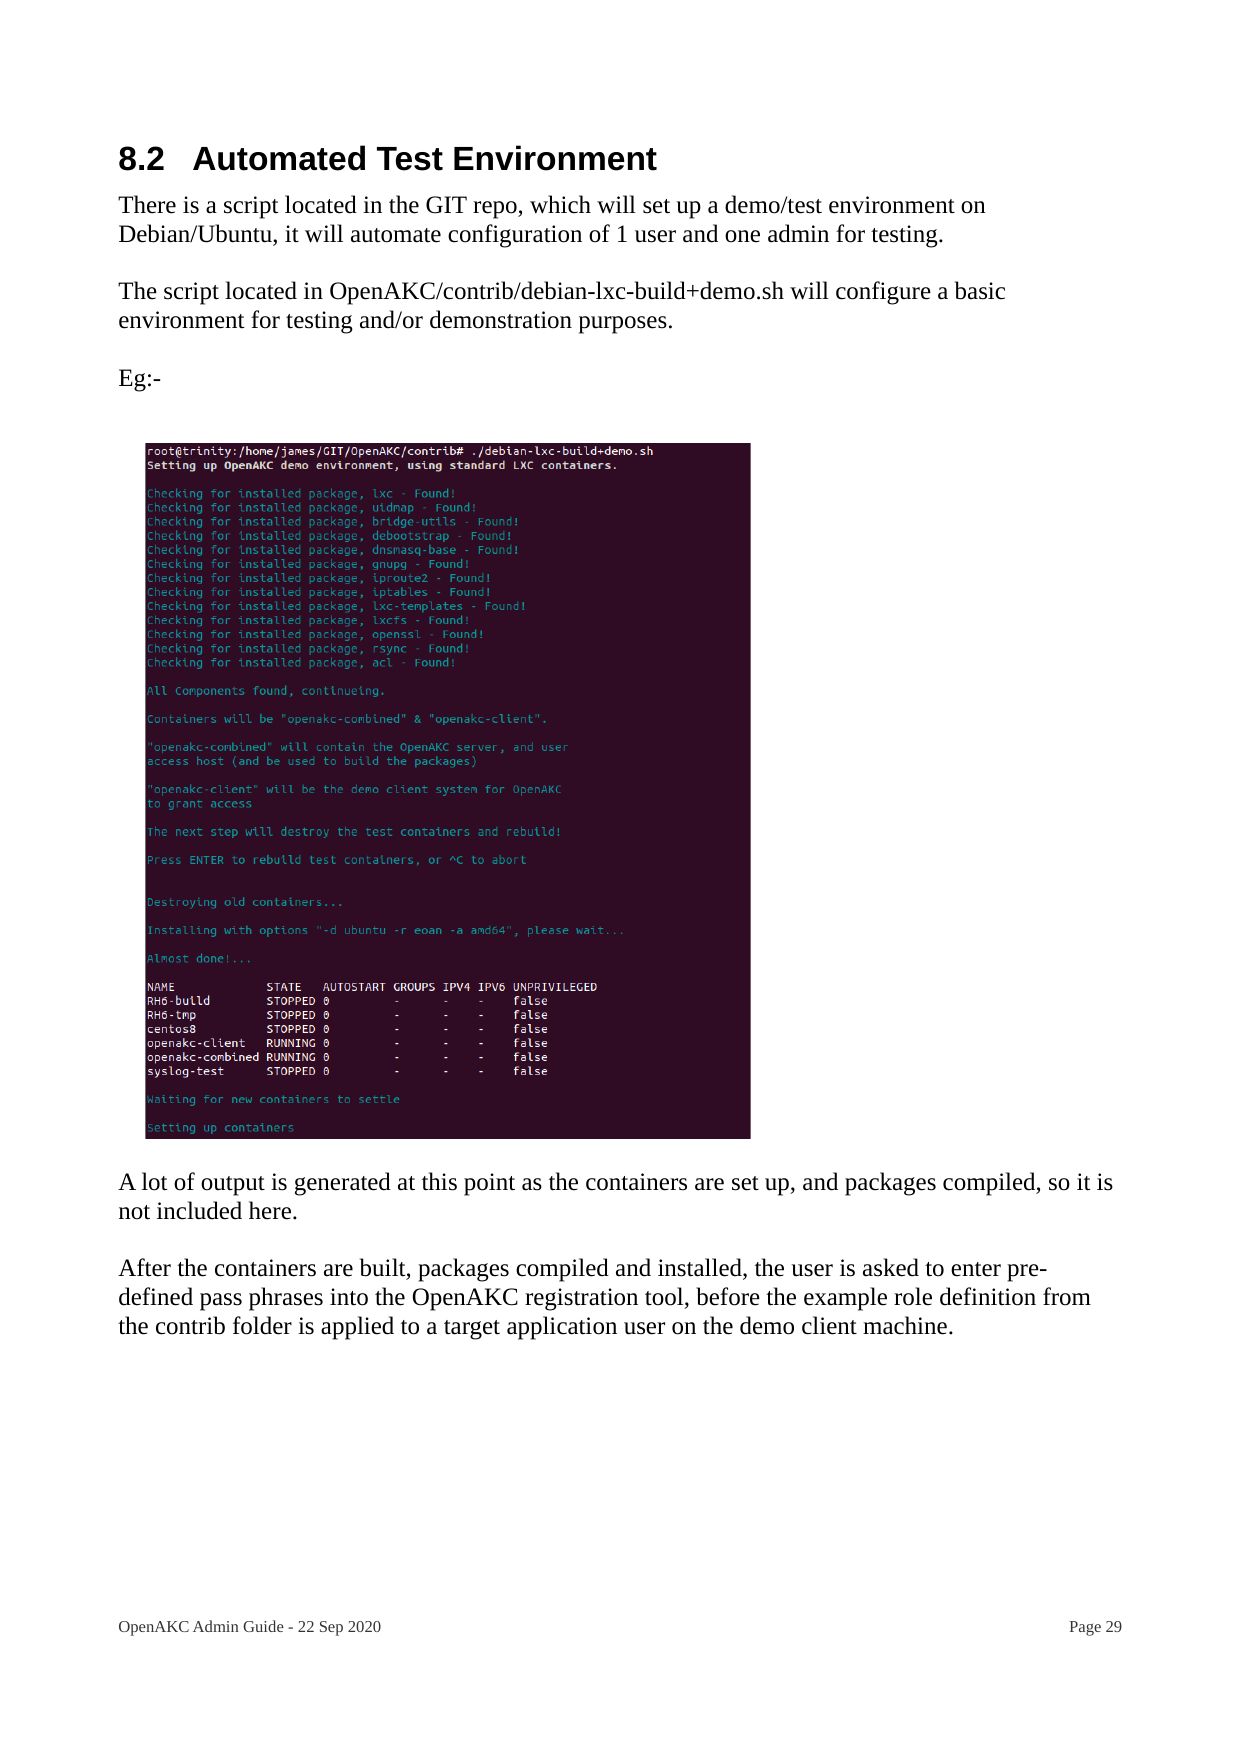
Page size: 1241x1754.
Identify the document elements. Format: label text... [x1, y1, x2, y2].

text After the containers are built, packages compiled and installed, the user is asked to enter pre-defined pass phrases into the OpenAKC registration tool, before the example role definition from the contrib folder is applied to a target application user on the demo client machine. [118, 1253, 1122, 1339]
text Eg:- [118, 363, 1122, 391]
text The script located in OpenAKC/contrib/debian-lxc-build+demo.sh will configure a basic environment for testing and/or demonstration purposes. [118, 276, 1122, 334]
picture [145, 443, 751, 1139]
text A lot of output is generated at this point as the containers are set up, and packages compiled, so it is not included here. [118, 1167, 1122, 1224]
text There is a script located in the GIT repo, which will set up a demo/test environment on Debian/Ubuntu, it will automate configuration of 1 user and one admin for testing. [118, 190, 1122, 248]
subtitle 8.2 Automated Test Environment [118, 139, 1122, 178]
